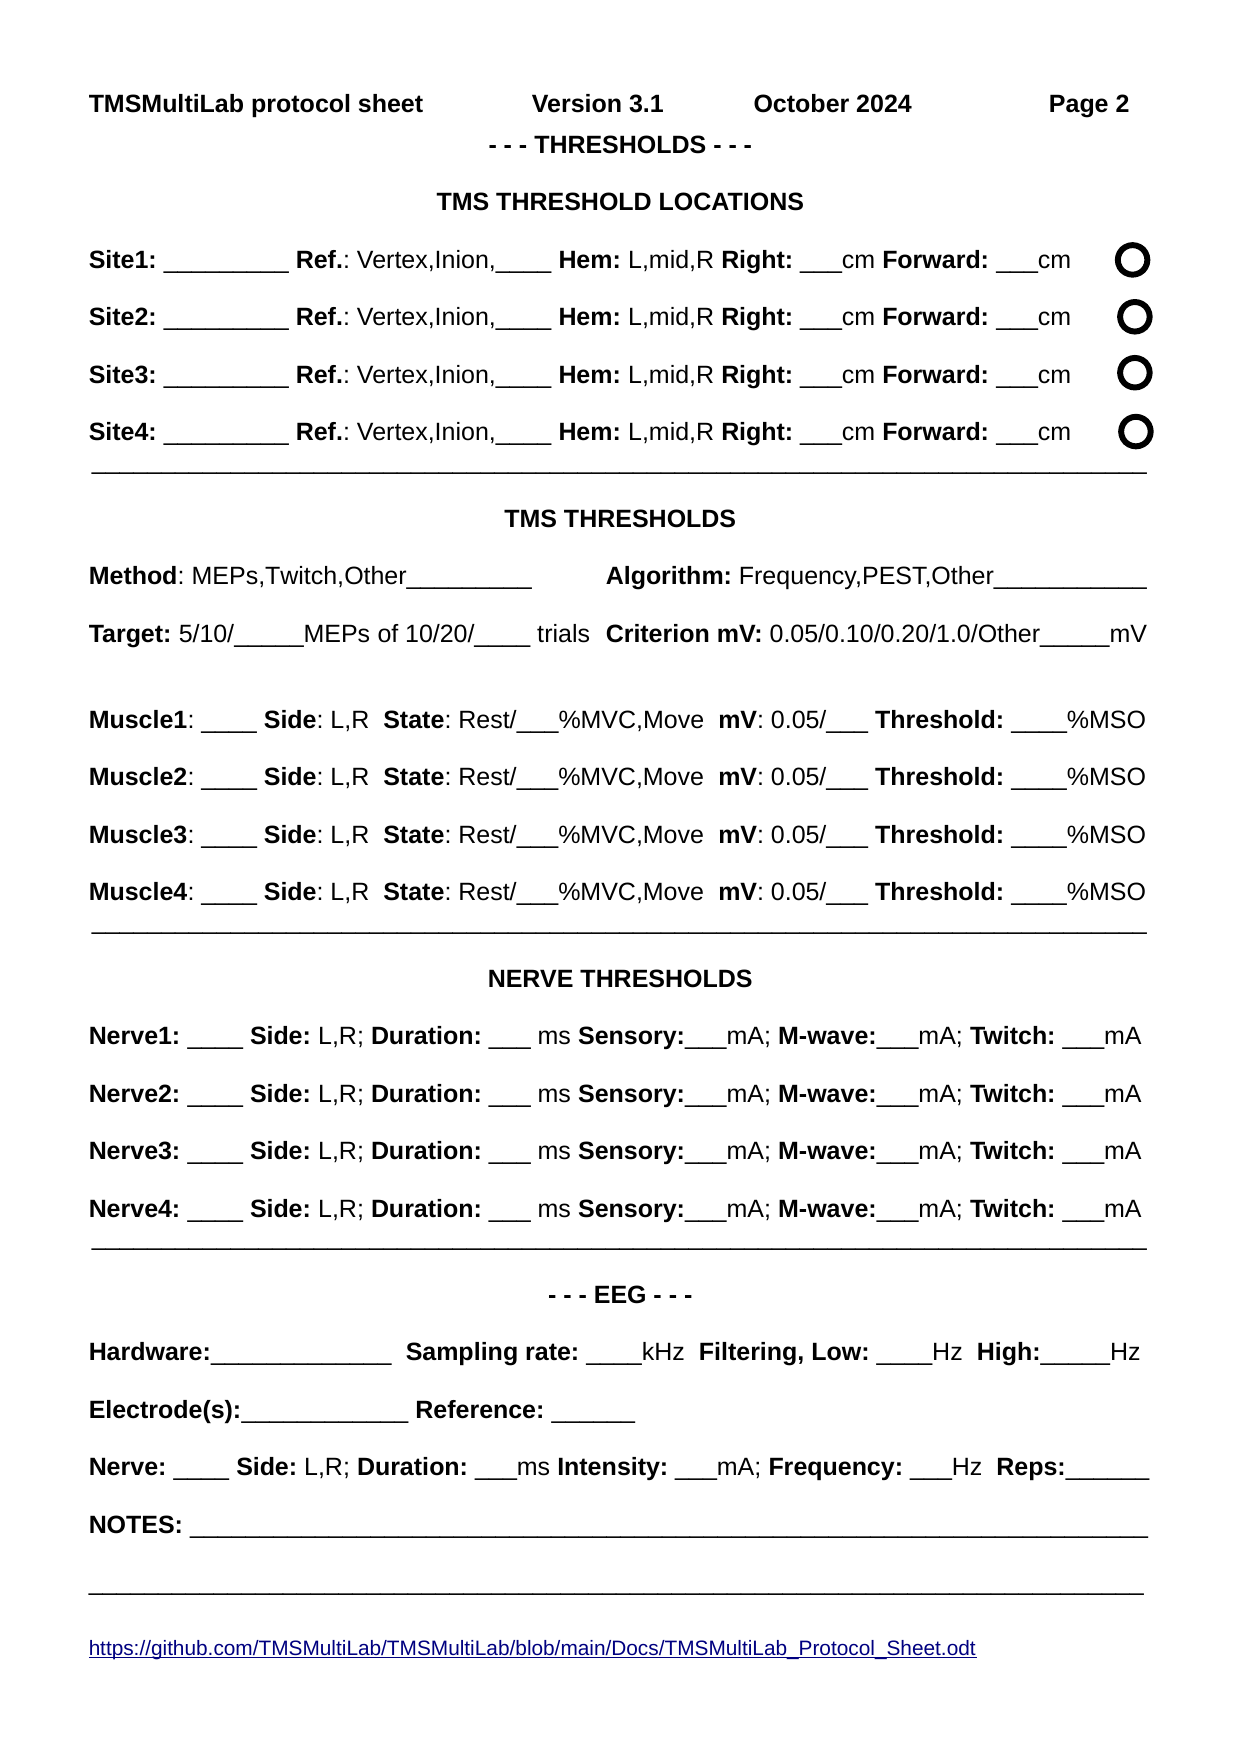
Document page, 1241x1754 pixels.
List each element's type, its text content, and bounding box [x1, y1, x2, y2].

text Electrode(s):____________ Reference: ______ [88, 1395, 1152, 1423]
text Muscle3: ____ Side: L,R State: Rest/___%MVC,Move mV: 0.05/___ Threshold: ____%MSO [88, 820, 1152, 848]
text ____________________________________________________________________________ [88, 446, 1152, 475]
text - - - THRESHOLDS - - - [88, 130, 1152, 158]
text NOTES: _____________________________________________________________________ [88, 1510, 1152, 1538]
text Nerve3: ____ Side: L,R; Duration: ___ ms Sensory:___mA; M-wave:___mA; Twitch: ___mA [88, 1136, 1152, 1165]
text Nerve4: ____ Side: L,R; Duration: ___ ms Sensory:___mA; M-wave:___mA; Twitch: ___mA [88, 1193, 1152, 1222]
text Method: MEPs,Twitch,Other_________ Algorithm: Frequency,PEST,Other___________ [88, 561, 1152, 590]
text Site3: _________ Ref.: Vertex,Inion,____ Hem: L,mid,R Right: ___cm Forward: ___cm [88, 360, 1124, 388]
text Site1: _________ Ref.: Vertex,Inion,____ Hem: L,mid,R Right: ___cm Forward: ___cm [88, 245, 1121, 273]
text Muscle2: ____ Side: L,R State: Rest/___%MVC,Move mV: 0.05/___ Threshold: ____%MSO [88, 762, 1152, 791]
text ____________________________________________________________________________ [88, 1222, 1152, 1251]
text TMS THRESHOLD LOCATIONS [88, 187, 1152, 216]
text TMS THRESHOLDS [88, 503, 1152, 532]
text Nerve1: ____ Side: L,R; Duration: ___ ms Sensory:___mA; M-wave:___mA; Twitch: ___mA [88, 1021, 1152, 1050]
text NERVE THRESHOLDS [88, 963, 1152, 992]
text Nerve2: ____ Side: L,R; Duration: ___ ms Sensory:___mA; M-wave:___mA; Twitch: ___mA [88, 1078, 1152, 1107]
text Target: 5/10/_____MEPs of 10/20/____ trials Criterion mV: 0.05/0.10/0.20/1.0/Other_____mV [88, 618, 1152, 647]
text Muscle4: ____ Side: L,R State: Rest/___%MVC,Move mV: 0.05/___ Threshold: ____%MSO [88, 877, 1152, 906]
text Muscle1: ____ Side: L,R State: Rest/___%MVC,Move mV: 0.05/___ Threshold: ____%MSO [88, 705, 1152, 733]
text ____________________________________________________________________________ [88, 906, 1152, 935]
text ____________________________________________________________________________ [88, 1567, 1152, 1596]
text Site2: _________ Ref.: Vertex,Inion,____ Hem: L,mid,R Right: ___cm Forward: ___cm [88, 302, 1123, 331]
text - - - EEG - - - [88, 1280, 1152, 1308]
text Nerve: ____ Side: L,R; Duration: ___ms Intensity: ___mA; Frequency: ___Hz Reps:______ [88, 1452, 1152, 1481]
text Hardware:_____________ Sampling rate: ____kHz Filtering, Low: ____Hz High:_____Hz [88, 1337, 1152, 1366]
text Site4: _________ Ref.: Vertex,Inion,____ Hem: L,mid,R Right: ___cm Forward: ___cm [88, 417, 1124, 446]
